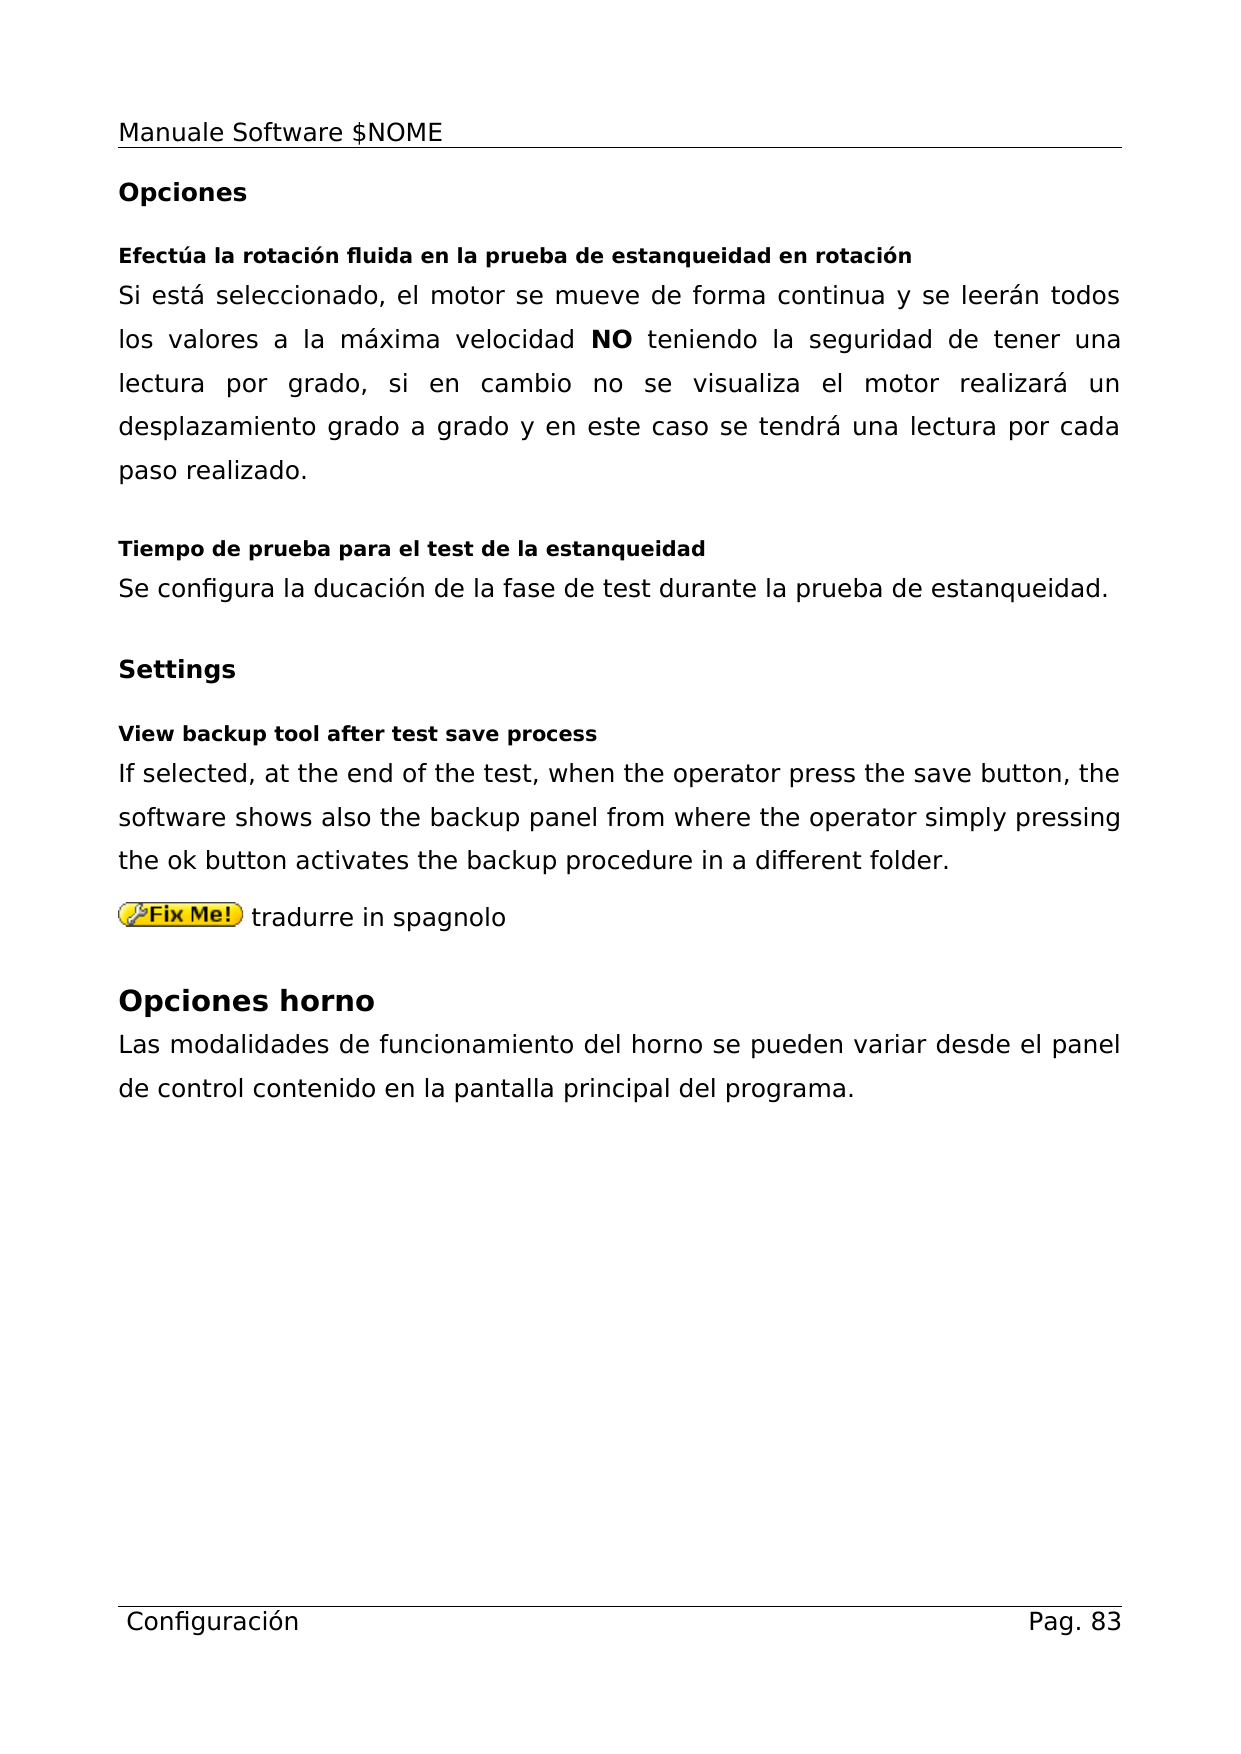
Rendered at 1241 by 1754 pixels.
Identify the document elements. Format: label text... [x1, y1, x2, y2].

subtitle Opciones [118, 178, 1122, 207]
subtitle View backup tool after test save process [118, 722, 1122, 746]
subtitle Opciones horno [118, 984, 1122, 1018]
subtitle Tiempo de prueba para el test de la estanqueidad [118, 537, 1122, 562]
text Si está seleccionado, el motor se mueve de forma continua y se leerán todos los valores a la máxima velocidad NO teniendo la seguridad de tener una lectura por grado, si en cambio no se visualiza el motor realizará un desplazamiento grado a grado y en este caso se tendrá una lectura por cada paso realizado. [118, 281, 1122, 485]
text Las modalidades de funcionamiento del horno se pueden variar desde el panel de control contenido en la pantalla principal del programa. [118, 1031, 1122, 1103]
text tradurre in spagnolo [118, 903, 1122, 932]
subtitle Efectúa la rotación fluida en la prueba de estanqueidad en rotación [118, 244, 1122, 269]
text If selected, at the end of the test, when the operator press the save button, the software shows also the backup panel from where the operator simply pressing the ok button activates the backup procedure in a different folder. [118, 759, 1122, 876]
text Se configura la ducación de la fase de test durante la prueba de estanqueidad. [118, 574, 1122, 603]
subtitle Settings [118, 656, 1122, 685]
picture [118, 902, 244, 927]
